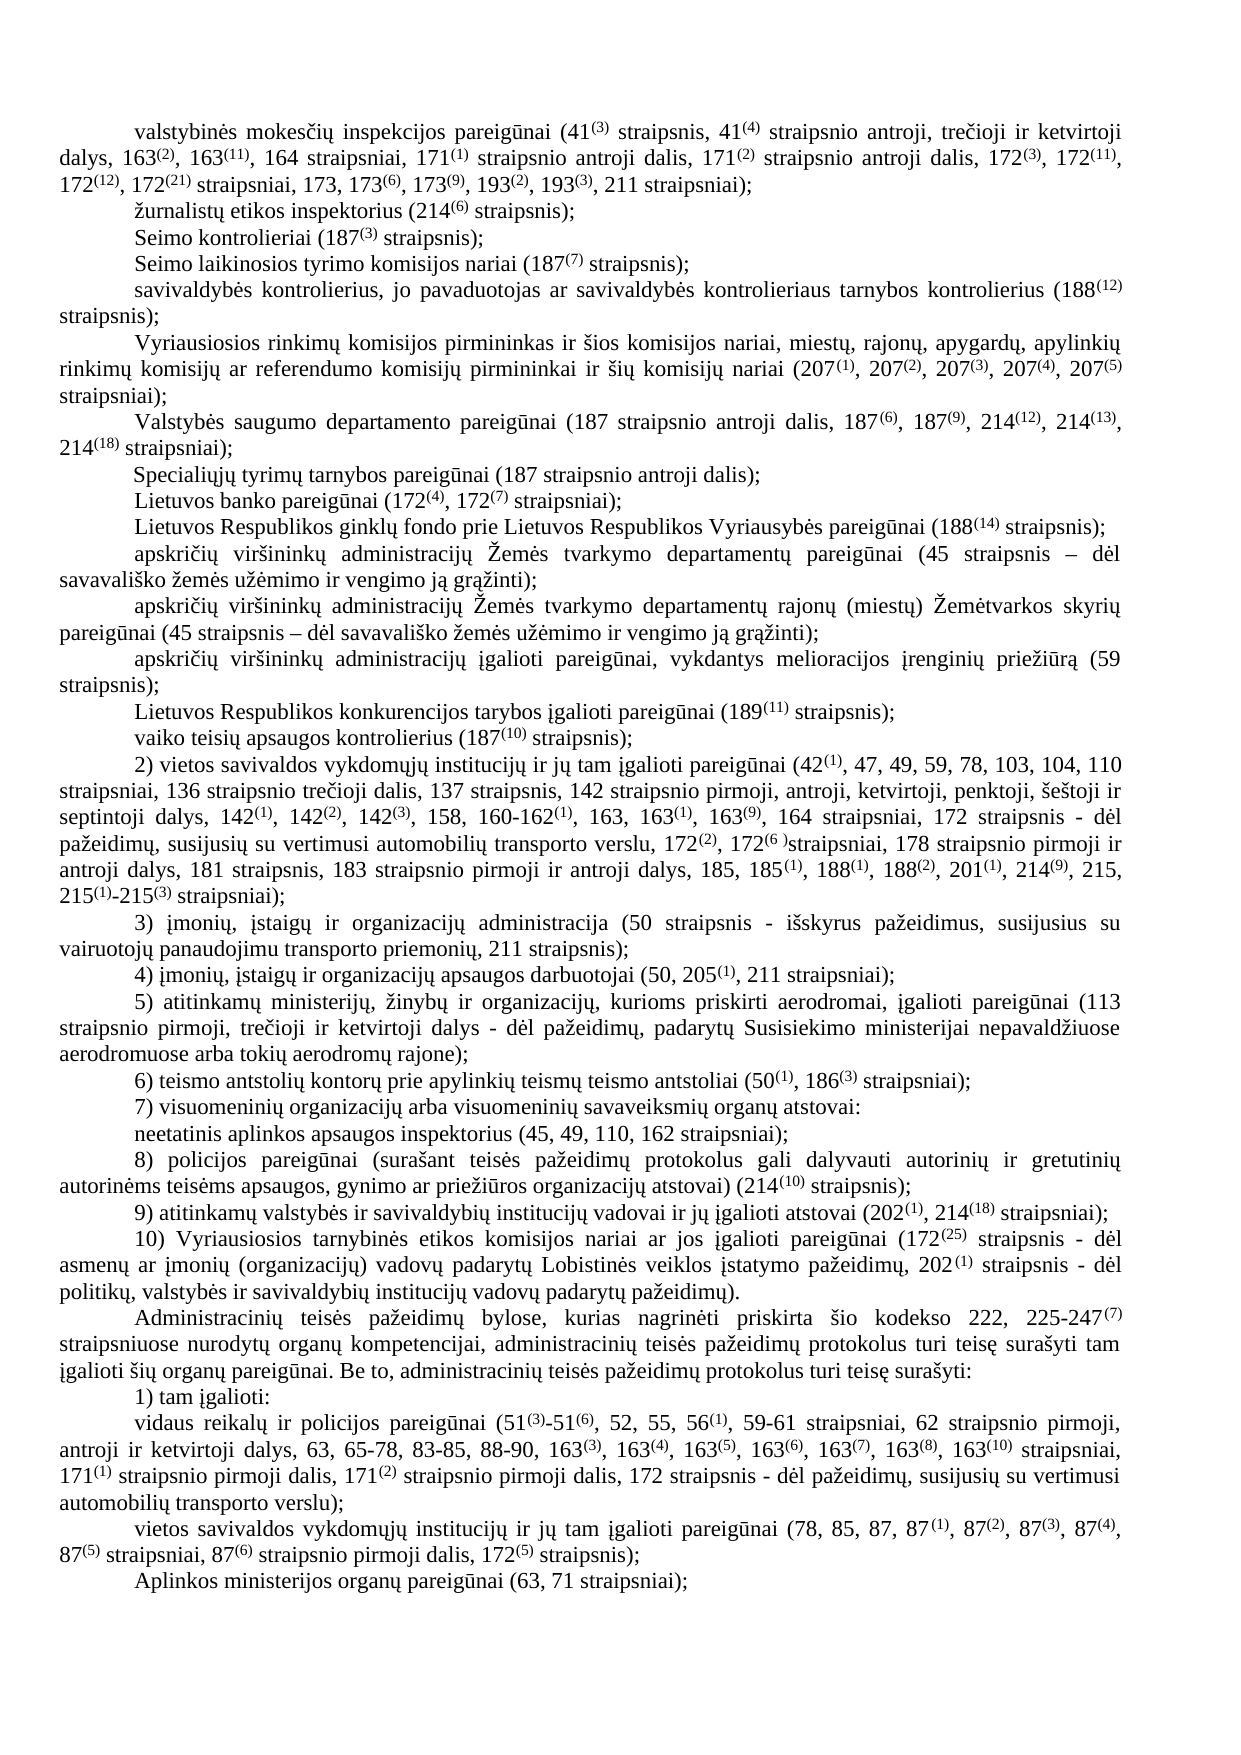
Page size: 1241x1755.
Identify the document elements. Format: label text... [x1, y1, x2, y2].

text Lietuvos Respublikos konkurencijos tarybos įgalioti pareigūnai (189(11) straipsnis); [59, 698, 1122, 724]
text 6) teismo antstolių kontorų prie apylinkių teismų teismo antstoliai (50(1), 186(3) straipsniai); [59, 1067, 1122, 1093]
text apskričių viršininkų administracijų Žemės tvarkymo departamentų pareigūnai (45 straipsnis – dėl savavališko žemės užėmimo ir vengimo ją grąžinti); [59, 540, 1122, 592]
text Specialiųjų tyrimų tarnybos pareigūnai (187 straipsnio antroji dalis); [59, 461, 1122, 487]
text Seimo laikinosios tyrimo komisijos nariai (187(7) straipsnis); [59, 250, 1122, 276]
text 10) Vyriausiosios tarnybinės etikos komisijos nariai ar jos įgalioti pareigūnai (172(25) straipsnis - dėl asmenų ar įmonių (organizacijų) vadovų padarytų Lobistinės veiklos įstatymo pažeidimų, 202(1) straipsnis - dėl politikų, valstybės ir savivaldybių institucijų vadovų padarytų pažeidimų). [59, 1225, 1122, 1304]
text Seimo kontrolieriai (187(3) straipsnis); [59, 223, 1122, 250]
text vietos savivaldos vykdomųjų institucijų ir jų tam įgalioti pareigūnai (78, 85, 87, 87(1), 87(2), 87(3), 87(4), 87(5) straipsniai, 87(6) straipsnio pirmoji dalis, 172(5) straipsnis); [59, 1515, 1121, 1568]
text 1) tam įgalioti: [59, 1383, 1121, 1409]
text valstybinės mokesčių inspekcijos pareigūnai (41(3) straipsnis, 41(4) straipsnio antroji, trečioji ir ketvirtoji dalys, 163(2), 163(11), 164 straipsniai, 171(1) straipsnio antroji dalis, 171(2) straipsnio antroji dalis, 172(3), 172(11), 172(12), 172(21) straipsniai, 173, 173(6), 173(9), 193(2), 193(3), 211 straipsniai); [59, 118, 1122, 197]
text Valstybės saugumo departamento pareigūnai (187 straipsnio antroji dalis, 187(6), 187(9), 214(12), 214(13), 214(18) straipsniai); [59, 408, 1122, 461]
text 7) visuomeninių organizacijų arba visuomeninių savaveiksmių organų atstovai: [59, 1093, 1122, 1119]
text Administracinių teisės pažeidimų bylose, kurias nagrinėti priskirta šio kodekso 222, 225-247(7) straipsniuose nurodytų organų kompetencijai, administracinių teisės pažeidimų protokolus turi teisę surašyti tam įgalioti šių organų pareigūnai. Be to, administracinių teisės pažeidimų protokolus turi teisę surašyti: [59, 1304, 1122, 1383]
text Vyriausiosios rinkimų komisijos pirmininkas ir šios komisijos nariai, miestų, rajonų, apygardų, apylinkių rinkimų komisijų ar referendumo komisijų pirmininkai ir šių komisijų nariai (207(1), 207(2), 207(3), 207(4), 207(5) straipsniai); [59, 329, 1122, 408]
text 3) įmonių, įstaigų ir organizacijų administracija (50 straipsnis - išskyrus pažeidimus, susijusius su vairuotojų panaudojimu transporto priemonių, 211 straipsnis); [59, 909, 1122, 961]
text vaiko teisių apsaugos kontrolierius (187(10) straipsnis); [59, 724, 1122, 751]
text 2) vietos savivaldos vykdomųjų institucijų ir jų tam įgalioti pareigūnai (42(1), 47, 49, 59, 78, 103, 104, 110 straipsniai, 136 straipsnio trečioji dalis, 137 straipsnis, 142 straipsnio pirmoji, antroji, ketvirtoji, penktoji, šeštoji ir septintoji dalys, 142(1), 142(2), 142(3), 158, 160-162(1), 163, 163(1), 163(9), 164 straipsniai, 172 straipsnis - dėl pažeidimų, susijusių su vertimusi automobilių transporto verslu, 172(2), 172(6 )straipsniai, 178 straipsnio pirmoji ir antroji dalys, 181 straipsnis, 183 straipsnio pirmoji ir antroji dalys, 185, 185(1), 188(1), 188(2), 201(1), 214(9), 215, 215(1)-215(3) straipsniai); [59, 751, 1122, 909]
text vidaus reikalų ir policijos pareigūnai (51(3)-51(6), 52, 55, 56(1), 59-61 straipsniai, 62 straipsnio pirmoji, antroji ir ketvirtoji dalys, 63, 65-78, 83-85, 88-90, 163(3), 163(4), 163(5), 163(6), 163(7), 163(8), 163(10) straipsniai, 171(1) straipsnio pirmoji dalis, 171(2) straipsnio pirmoji dalis, 172 straipsnis - dėl pažeidimų, susijusių su vertimusi automobilių transporto verslu); [59, 1409, 1121, 1515]
text žurnalistų etikos inspektorius (214(6) straipsnis); [59, 197, 1122, 223]
text 4) įmonių, įstaigų ir organizacijų apsaugos darbuotojai (50, 205(1), 211 straipsniai); [59, 961, 1122, 988]
text apskričių viršininkų administracijų įgalioti pareigūnai, vykdantys melioracijos įrenginių priežiūrą (59 straipsnis); [59, 645, 1122, 698]
text 8) policijos pareigūnai (surašant teisės pažeidimų protokolus gali dalyvauti autorinių ir gretutinių autorinėms teisėms apsaugos, gynimo ar priežiūros organizacijų atstovai) (214(10) straipsnis); [59, 1146, 1122, 1199]
text apskričių viršininkų administracijų Žemės tvarkymo departamentų rajonų (miestų) Žemėtvarkos skyrių pareigūnai (45 straipsnis – dėl savavališko žemės užėmimo ir vengimo ją grąžinti); [59, 592, 1122, 645]
text neetatinis aplinkos apsaugos inspektorius (45, 49, 110, 162 straipsniai); [59, 1119, 1122, 1146]
text Lietuvos banko pareigūnai (172(4), 172(7) straipsniai); [59, 487, 1122, 513]
text Lietuvos Respublikos ginklų fondo prie Lietuvos Respublikos Vyriausybės pareigūnai (188(14) straipsnis); [59, 513, 1122, 540]
text 5) atitinkamų ministerijų, žinybų ir organizacijų, kurioms priskirti aerodromai, įgalioti pareigūnai (113 straipsnio pirmoji, trečioji ir ketvirtoji dalys - dėl pažeidimų, padarytų Susisiekimo ministerijai nepavaldžiuose aerodromuose arba tokių aerodromų rajone); [59, 988, 1122, 1067]
text 9) atitinkamų valstybės ir savivaldybių institucijų vadovai ir jų įgalioti atstovai (202(1), 214(18) straipsniai); [59, 1199, 1122, 1225]
text Aplinkos ministerijos organų pareigūnai (63, 71 straipsniai); [59, 1568, 1121, 1594]
text savivaldybės kontrolierius, jo pavaduotojas ar savivaldybės kontrolieriaus tarnybos kontrolierius (188(12) straipsnis); [59, 276, 1122, 329]
